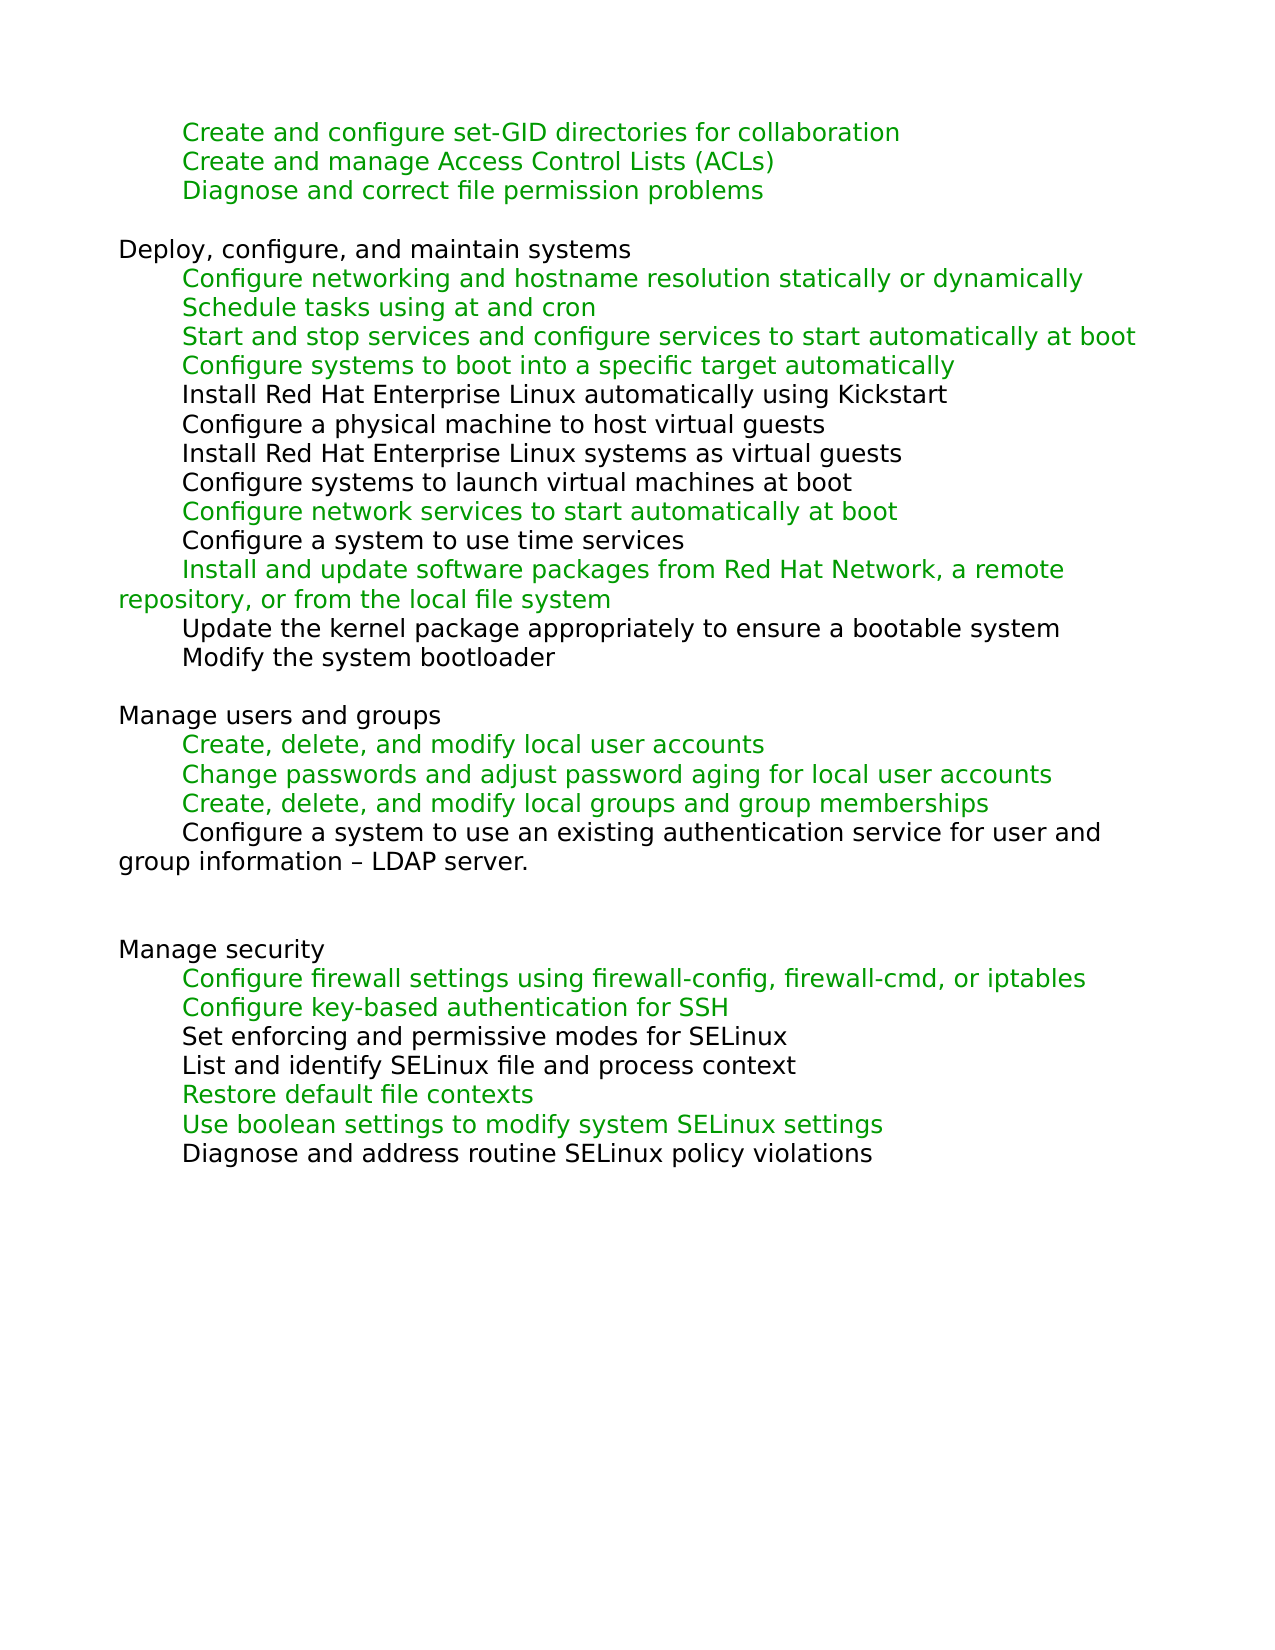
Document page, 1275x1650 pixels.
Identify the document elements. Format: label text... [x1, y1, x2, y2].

text Restore default file contexts [118, 1081, 1157, 1110]
text Start and stop services and configure services to start automatically at boot [118, 322, 1157, 351]
text Create, delete, and modify local groups and group memberships [118, 789, 1157, 818]
text Install Red Hat Enterprise Linux automatically using Kickstart [118, 381, 1157, 410]
text Install and update software packages from Red Hat Network, a remote repository, or from the local file system [118, 556, 1157, 614]
text Update the kernel package appropriately to ensure a bootable system [118, 614, 1157, 643]
text Configure networking and hostname resolution statically or dynamically [118, 264, 1157, 293]
text Set enforcing and permissive modes for SELinux [118, 1022, 1157, 1051]
text Use boolean settings to modify system SELinux settings [118, 1110, 1157, 1139]
text Create and configure set-GID directories for collaboration [118, 118, 1157, 147]
text Schedule tasks using at and cron [118, 293, 1157, 322]
text Create and manage Access Control Lists (ACLs) [118, 147, 1157, 176]
text Configure systems to launch virtual machines at boot [118, 468, 1157, 497]
text Deploy, configure, and maintain systems [118, 235, 1157, 264]
text Configure key-based authentication for SSH [118, 993, 1157, 1022]
text Diagnose and correct file permission problems [118, 176, 1157, 206]
text Manage users and groups [118, 701, 1157, 731]
text Install Red Hat Enterprise Linux systems as virtual guests [118, 439, 1157, 468]
text Configure firewall settings using firewall-config, firewall-cmd, or iptables [118, 964, 1157, 993]
text Manage security [118, 935, 1157, 964]
text Configure a system to use an existing authentication service for user and group information – LDAP server. [118, 818, 1157, 876]
text Configure network services to start automatically at boot [118, 497, 1157, 526]
text Diagnose and address routine SELinux policy violations [118, 1139, 1157, 1168]
text Configure systems to boot into a specific target automatically [118, 351, 1157, 381]
text List and identify SELinux file and process context [118, 1051, 1157, 1081]
text Modify the system bootloader [118, 643, 1157, 672]
text Configure a physical machine to host virtual guests [118, 410, 1157, 439]
text Configure a system to use time services [118, 526, 1157, 556]
text Create, delete, and modify local user accounts [118, 731, 1157, 760]
text Change passwords and adjust password aging for local user accounts [118, 760, 1157, 789]
